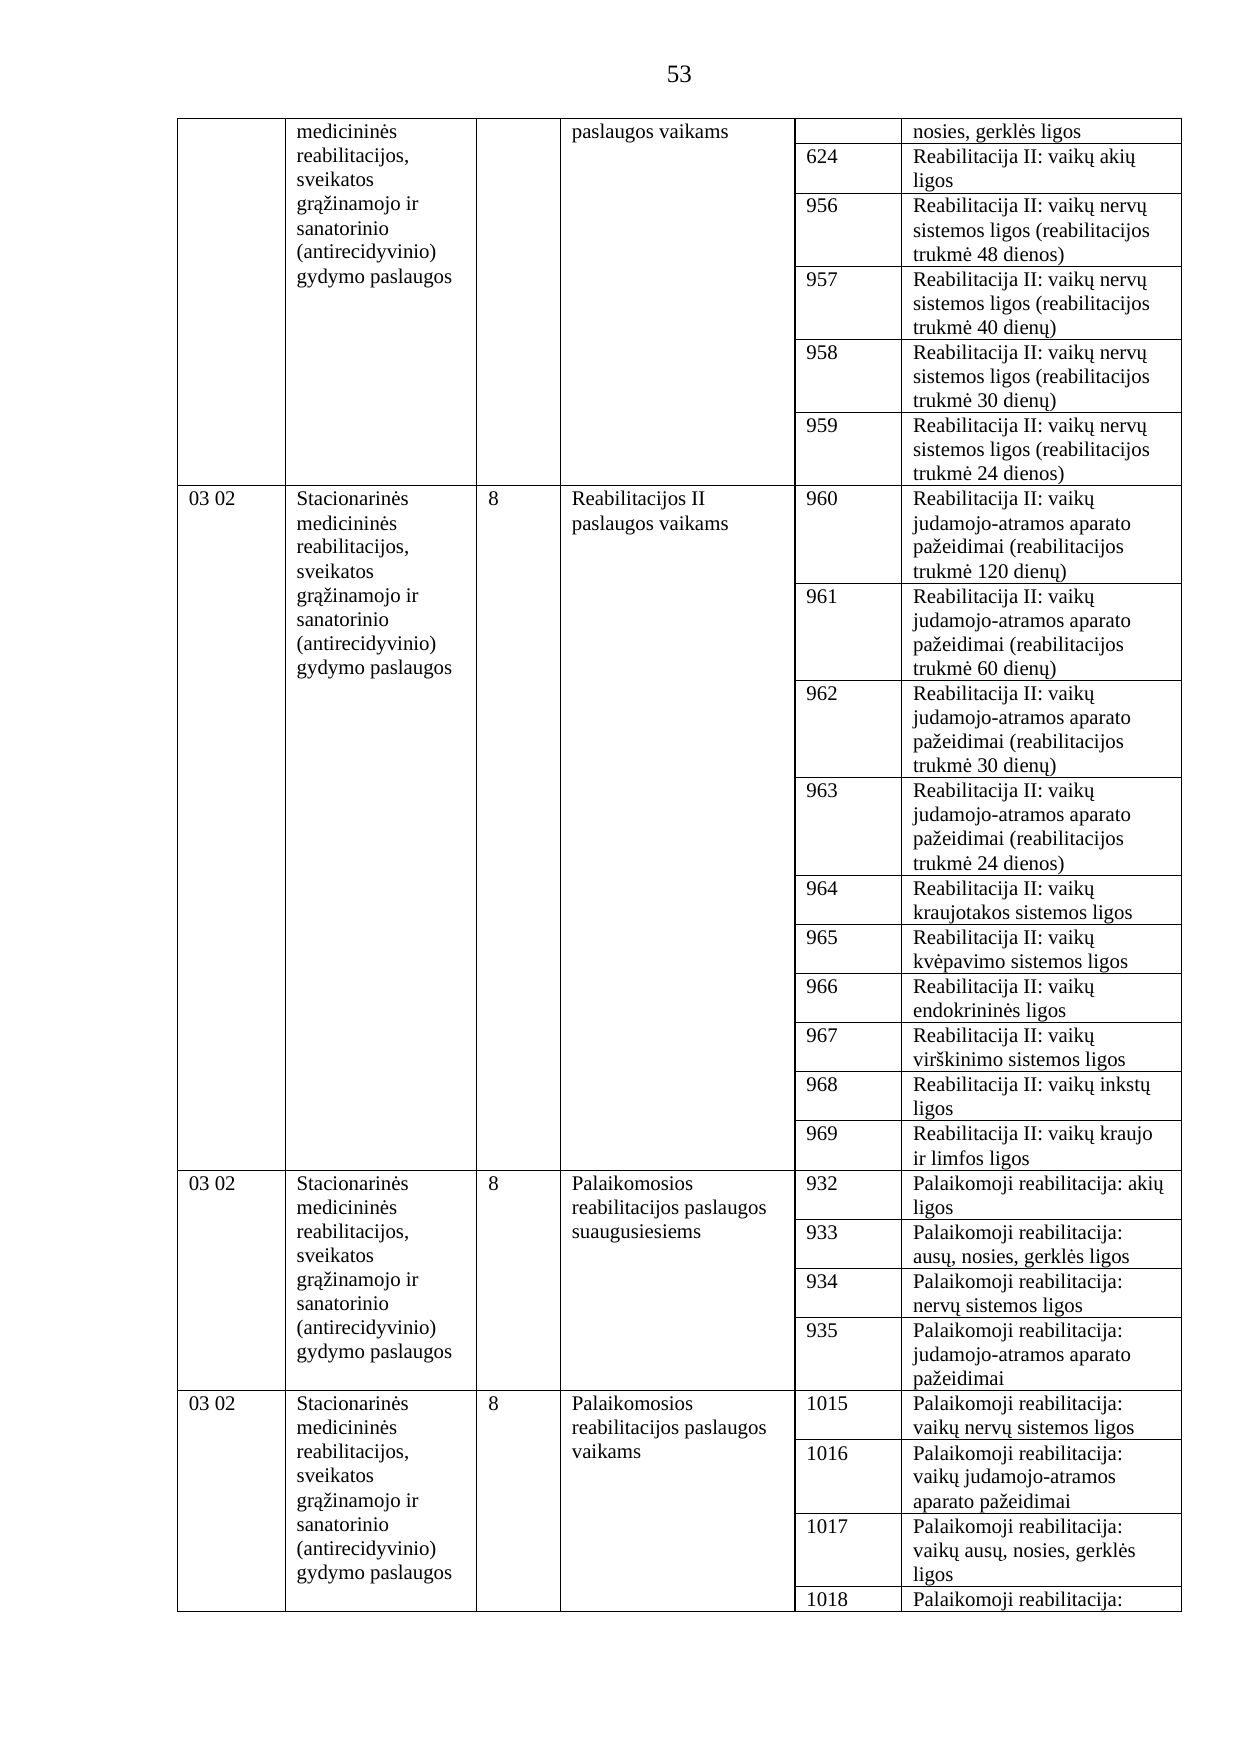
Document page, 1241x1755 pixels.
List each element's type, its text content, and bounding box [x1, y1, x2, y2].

table_cell Reabilitacijos II paslaugos vaikams [561, 486, 794, 1169]
table_cell 932 [796, 1171, 901, 1219]
table_cell 933 [796, 1220, 901, 1268]
table_cell Palaikomoji reabilitacija: [902, 1587, 1181, 1611]
table_cell [178, 119, 285, 485]
table_cell 1017 [796, 1514, 901, 1586]
table_cell Reabilitacija II: vaikų akių ligos [902, 144, 1181, 192]
table_cell 1018 [796, 1587, 901, 1611]
table_cell Reabilitacija II: vaikų nervų sistemos ligos (reabilitacijos trukmė 40 dienų) [902, 267, 1181, 339]
table_cell paslaugos vaikams [561, 119, 794, 485]
table_cell 8 [477, 1391, 560, 1611]
table_cell 8 [477, 486, 560, 1169]
table_cell Palaikomoji reabilitacija: akių ligos [902, 1171, 1181, 1219]
table_cell Reabilitacija II: vaikų virškinimo sistemos ligos [902, 1023, 1181, 1071]
table_cell Palaikomoji reabilitacija: nervų sistemos ligos [902, 1269, 1181, 1317]
table_cell Reabilitacija II: vaikų kraujotakos sistemos ligos [902, 876, 1181, 924]
table_cell nosies, gerklės ligos [902, 119, 1181, 143]
table_cell medicininės reabilitacijos, sveikatos grąžinamojo ir sanatorinio (antirecidyvinio) gydymo paslaugos [286, 119, 476, 485]
table_cell 959 [796, 413, 901, 485]
table_cell 1015 [796, 1391, 901, 1439]
table_cell Reabilitacija II: vaikų nervų sistemos ligos (reabilitacijos trukmė 48 dienos) [902, 194, 1181, 266]
table_cell 958 [796, 340, 901, 412]
table_cell Stacionarinės medicininės reabilitacijos, sveikatos grąžinamojo ir sanatorinio (antirecidyvinio) gydymo paslaugos [286, 1171, 476, 1390]
table_cell Reabilitacija II: vaikų inkstų ligos [902, 1072, 1181, 1120]
table_cell 963 [796, 778, 901, 874]
table_cell 956 [796, 194, 901, 266]
table_cell Reabilitacija II: vaikų nervų sistemos ligos (reabilitacijos trukmė 30 dienų) [902, 340, 1181, 412]
table_cell Reabilitacija II: vaikų nervų sistemos ligos (reabilitacijos trukmė 24 dienos) [902, 413, 1181, 485]
table_cell 624 [796, 144, 901, 192]
table_cell 967 [796, 1023, 901, 1071]
table_cell Palaikomoji reabilitacija: vaikų nervų sistemos ligos [902, 1391, 1181, 1439]
table_cell 965 [796, 925, 901, 973]
table_cell Reabilitacija II: vaikų judamojo-atramos aparato pažeidimai (reabilitacijos trukmė 24 dienos) [902, 778, 1181, 874]
table_cell [477, 119, 560, 485]
table_cell 968 [796, 1072, 901, 1120]
table_cell Reabilitacija II: vaikų judamojo-atramos aparato pažeidimai (reabilitacijos trukmė 120 dienų) [902, 486, 1181, 583]
table_cell 964 [796, 876, 901, 924]
table_cell Stacionarinės medicininės reabilitacijos, sveikatos grąžinamojo ir sanatorinio (antirecidyvinio) gydymo paslaugos [286, 486, 476, 1169]
table_cell 966 [796, 974, 901, 1022]
table_cell 962 [796, 681, 901, 777]
table_cell 935 [796, 1318, 901, 1390]
table_cell 1016 [796, 1440, 901, 1513]
table_cell 03 02 [178, 1391, 285, 1611]
table_cell 03 02 [178, 486, 285, 1169]
table_cell Palaikomosios reabilitacijos paslaugos suaugusiesiems [561, 1171, 794, 1390]
table_cell Palaikomoji reabilitacija: ausų, nosies, gerklės ligos [902, 1220, 1181, 1268]
table_cell Palaikomoji reabilitacija: judamojo-atramos aparato pažeidimai [902, 1318, 1181, 1390]
table_cell Reabilitacija II: vaikų kraujo ir limfos ligos [902, 1121, 1181, 1169]
table_cell Palaikomoji reabilitacija: vaikų judamojo-atramos aparato pažeidimai [902, 1440, 1181, 1513]
table_cell Reabilitacija II: vaikų endokrininės ligos [902, 974, 1181, 1022]
table_cell Palaikomosios reabilitacijos paslaugos vaikams [561, 1391, 794, 1611]
table_cell Reabilitacija II: vaikų kvėpavimo sistemos ligos [902, 925, 1181, 973]
table_cell 969 [796, 1121, 901, 1169]
table_cell 957 [796, 267, 901, 339]
table_cell [796, 119, 901, 143]
table_cell Reabilitacija II: vaikų judamojo-atramos aparato pažeidimai (reabilitacijos trukmė 30 dienų) [902, 681, 1181, 777]
table_cell Reabilitacija II: vaikų judamojo-atramos aparato pažeidimai (reabilitacijos trukmė 60 dienų) [902, 584, 1181, 680]
table_cell Stacionarinės medicininės reabilitacijos, sveikatos grąžinamojo ir sanatorinio (antirecidyvinio) gydymo paslaugos [286, 1391, 476, 1611]
table_cell 8 [477, 1171, 560, 1390]
table_cell 961 [796, 584, 901, 680]
table_cell 03 02 [178, 1171, 285, 1390]
table_cell Palaikomoji reabilitacija: vaikų ausų, nosies, gerklės ligos [902, 1514, 1181, 1586]
table_cell 960 [796, 486, 901, 583]
table_cell 934 [796, 1269, 901, 1317]
